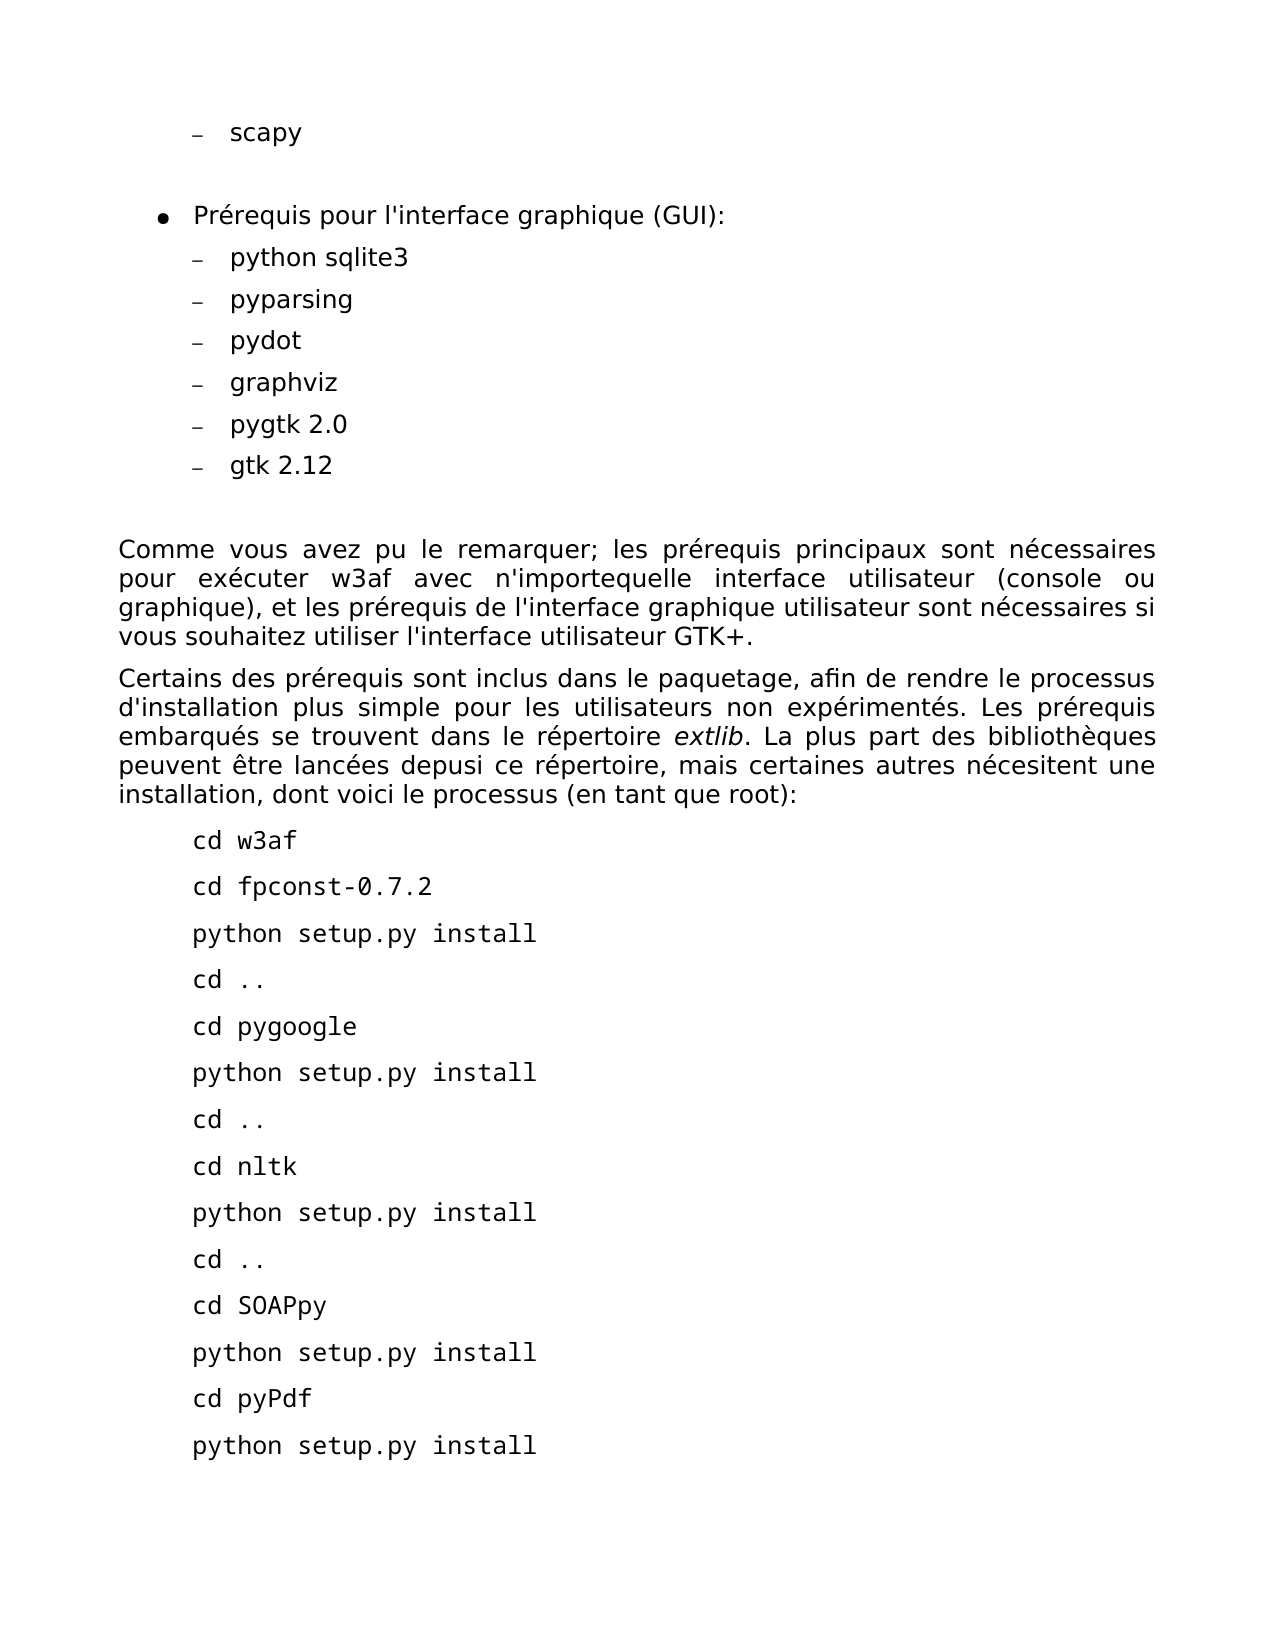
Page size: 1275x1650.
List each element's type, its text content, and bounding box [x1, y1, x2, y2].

text cd .. [192, 962, 1157, 996]
text Certains des prérequis sont inclus dans le paquetage, afin de rendre le processus d'installation plus simple pour les utilisateurs non expérimentés. Les prérequis embarqués se trouvent dans le répertoire extlib. La plus part des bibliothèques peuvent être lancées depusi ce répertoire, mais certaines autres nécesitent une installation, dont voici le processus (en tant que root): [118, 664, 1157, 810]
list Prérequis pour l'interface graphique (GUI): [156, 201, 1157, 231]
text cd pygoogle [192, 1008, 1157, 1043]
list gtk 2.12 [192, 451, 1157, 481]
text cd SOAPpy [192, 1288, 1157, 1322]
text cd fpconst-0.7.2 [192, 869, 1157, 903]
text cd .. [192, 1241, 1157, 1275]
text python setup.py install [192, 1334, 1157, 1368]
list graphviz [192, 368, 1157, 397]
text python setup.py install [192, 915, 1157, 949]
list pygtk 2.0 [192, 410, 1157, 439]
text cd pyPdf [192, 1381, 1157, 1415]
list pydot [192, 326, 1157, 356]
list pyparsing [192, 285, 1157, 314]
text cd w3af [192, 822, 1157, 856]
text python setup.py install [192, 1195, 1157, 1229]
list scapy [192, 118, 1157, 147]
text Comme vous avez pu le remarquer; les prérequis principaux sont nécessaires pour exécuter w3af avec n'importequelle interface utilisateur (console ou graphique), et les prérequis de l'interface graphique utilisateur sont nécessaires si vous souhaitez utiliser l'interface utilisateur GTK+. [118, 535, 1157, 651]
text python setup.py install [192, 1428, 1157, 1462]
list python sqlite3 [192, 243, 1157, 272]
text cd nltk [192, 1148, 1157, 1182]
text python setup.py install [192, 1055, 1157, 1089]
text cd .. [192, 1102, 1157, 1136]
